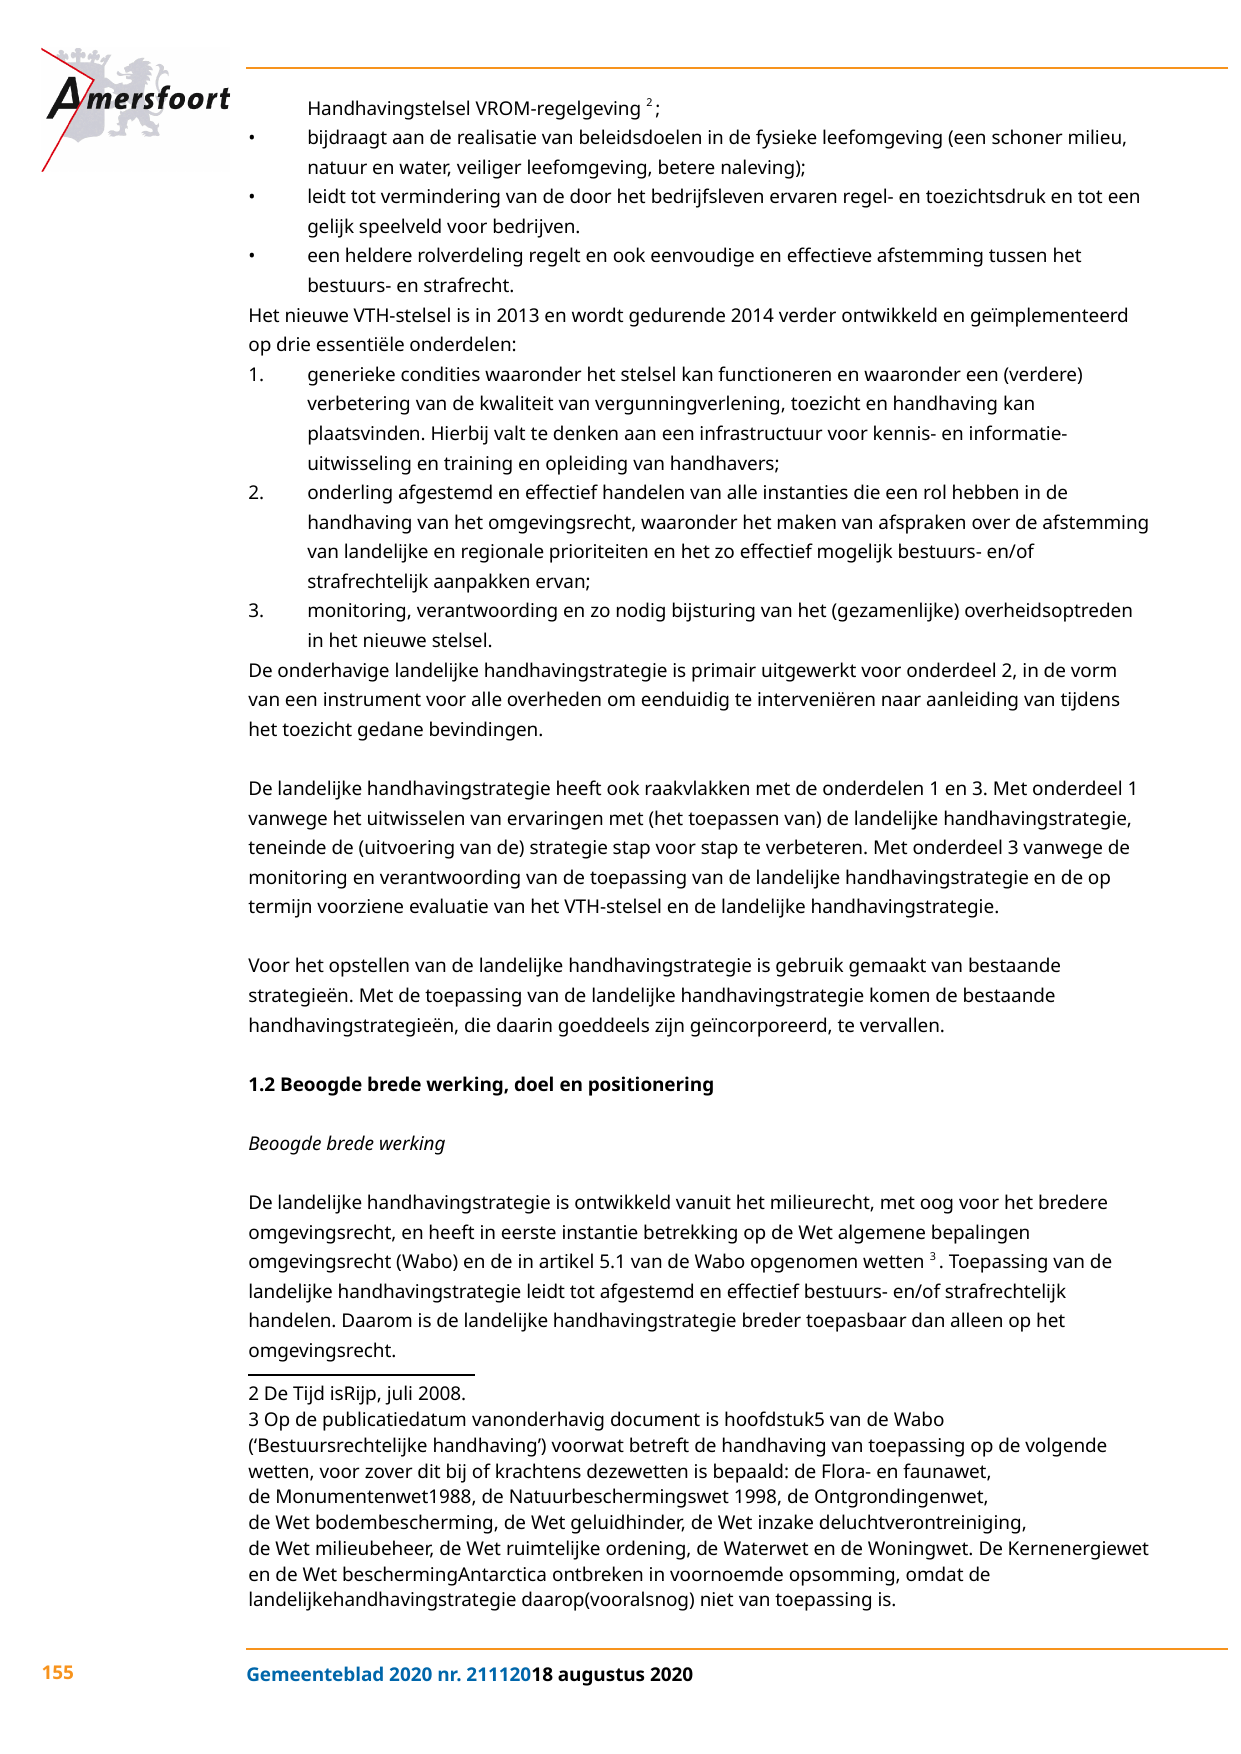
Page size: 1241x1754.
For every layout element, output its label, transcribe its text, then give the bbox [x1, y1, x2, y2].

list onderling afgestemd en effectief handelen van alle instanties die een rol hebben in de handhaving van het omgevingsrecht, waaronder het maken van afspraken over de afstemming van landelijke en regionale prioriteiten en het zo effectief mogelijk bestuurs- en/of strafrechtelijk aanpakken ervan; [248, 479, 1152, 594]
text De landelijke handhavingstrategie heeft ook raakvlakken met de onderdelen 1 en 3. Met onderdeel 1 vanwege het uitwisselen van ervaringen met (het toepassen van) de landelijke handhavingstrategie, teneinde de (uitvoering van de) strategie stap voor stap te verbeteren. Met onderdeel 3 vanwege de monitoring en verantwoording van de toepassing van de landelijke handhavingstrategie en de op termijn voorziene evaluatie van het VTH-stelsel en de landelijke handhavingstrategie. [248, 775, 1152, 919]
text Het nieuwe VTH-stelsel is in 2013 en wordt gedurende 2014 verder ontwikkeld en geïmplementeerd op drie essentiële onderdelen: [248, 302, 1152, 357]
list monitoring, verantwoording en zo nodig bijsturing van het (gezamenlijke) overheidsoptreden in het nieuwe stelsel. [248, 598, 1152, 653]
text Op de publicatiedatum vanonderhavig document is hoofdstuk5 van de Wabo (‘Bestuursrechtelijke handhaving’) voorwat betreft de handhaving van toepassing op de volgende wetten, voor zover dit bij of krachtens dezewetten is bepaald: de Flora- en faunawet, de Monumentenwet1988, de Natuurbeschermingswet 1998, de Ontgrondingenwet, de Wet bodembescherming, de Wet geluidhinder, de Wet inzake deluchtverontreiniging, de Wet milieubeheer, de Wet ruimtelijke ordening, de Waterwet en de Woningwet. De Kernenergiewet en de Wet beschermingAntarctica ontbreken in voornoemde opsomming, omdat de landelijkehandhavingstrategie daarop(vooralsnog) niet van toepassing is. [248, 1406, 1152, 1612]
list bijdraagt aan de realisatie van beleidsdoelen in de fysieke leefomgeving (een schoner milieu, natuur en water, veiliger leefomgeving, betere naleving); [248, 124, 1152, 180]
list een heldere rolverdeling regelt en ook eenvoudige en effectieve afstemming tussen het bestuurs- en strafrecht. [248, 243, 1152, 298]
text Voor het opstellen van de landelijke handhavingstrategie is gebruik gemaakt van bestaande strategieën. Met de toepassing van de landelijke handhavingstrategie komen de bestaande handhavingstrategieën, die daarin goeddeels zijn geïncorporeerd, te vervallen. [248, 953, 1152, 1038]
list De Tijd isRijp, juli 2008. [248, 1381, 1152, 1406]
list leidt tot vermindering van de door het bedrijfsleven ervaren regel- en toezichtsdruk en tot een gelijk speelveld voor bedrijven. [248, 183, 1152, 239]
picture [41, 47, 231, 172]
text 1.2 Beoogde brede werking, doel en positionering [248, 1071, 1152, 1097]
text Beoogde brede werking [248, 1130, 1152, 1156]
text De landelijke handhavingstrategie is ontwikkeld vanuit het milieurecht, met oog voor het bredere omgevingsrecht, en heeft in eerste instantie betrekking op de Wet algemene bepalingen omgevingsrecht (Wabo) en de in artikel 5.1 van de Wabo opgenomen wetten . Toepassing van de landelijke handhavingstrategie leidt tot afgestemd en effectief bestuurs- en/of strafrechtelijk handelen. Daarom is de landelijke handhavingstrategie breder toepasbaar dan alleen op het omgevingsrecht. [248, 1189, 1152, 1363]
list generieke condities waaronder het stelsel kan functioneren en waaronder een (verdere) verbetering van de kwaliteit van vergunningverlening, toezicht en handhaving kan plaatsvinden. Hierbij valt te denken aan een infrastructuur voor kennis- en informatie- uitwisseling en training en opleiding van handhavers; [248, 361, 1152, 476]
text De onderhavige landelijke handhavingstrategie is primair uitgewerkt voor onderdeel 2, in de vorm van een instrument voor alle overheden om eenduidig te interveniëren naar aanleiding van tijdens het toezicht gedane bevindingen. [248, 657, 1152, 742]
list Handhavingstelsel VROM-regelgeving ; [248, 95, 1152, 121]
